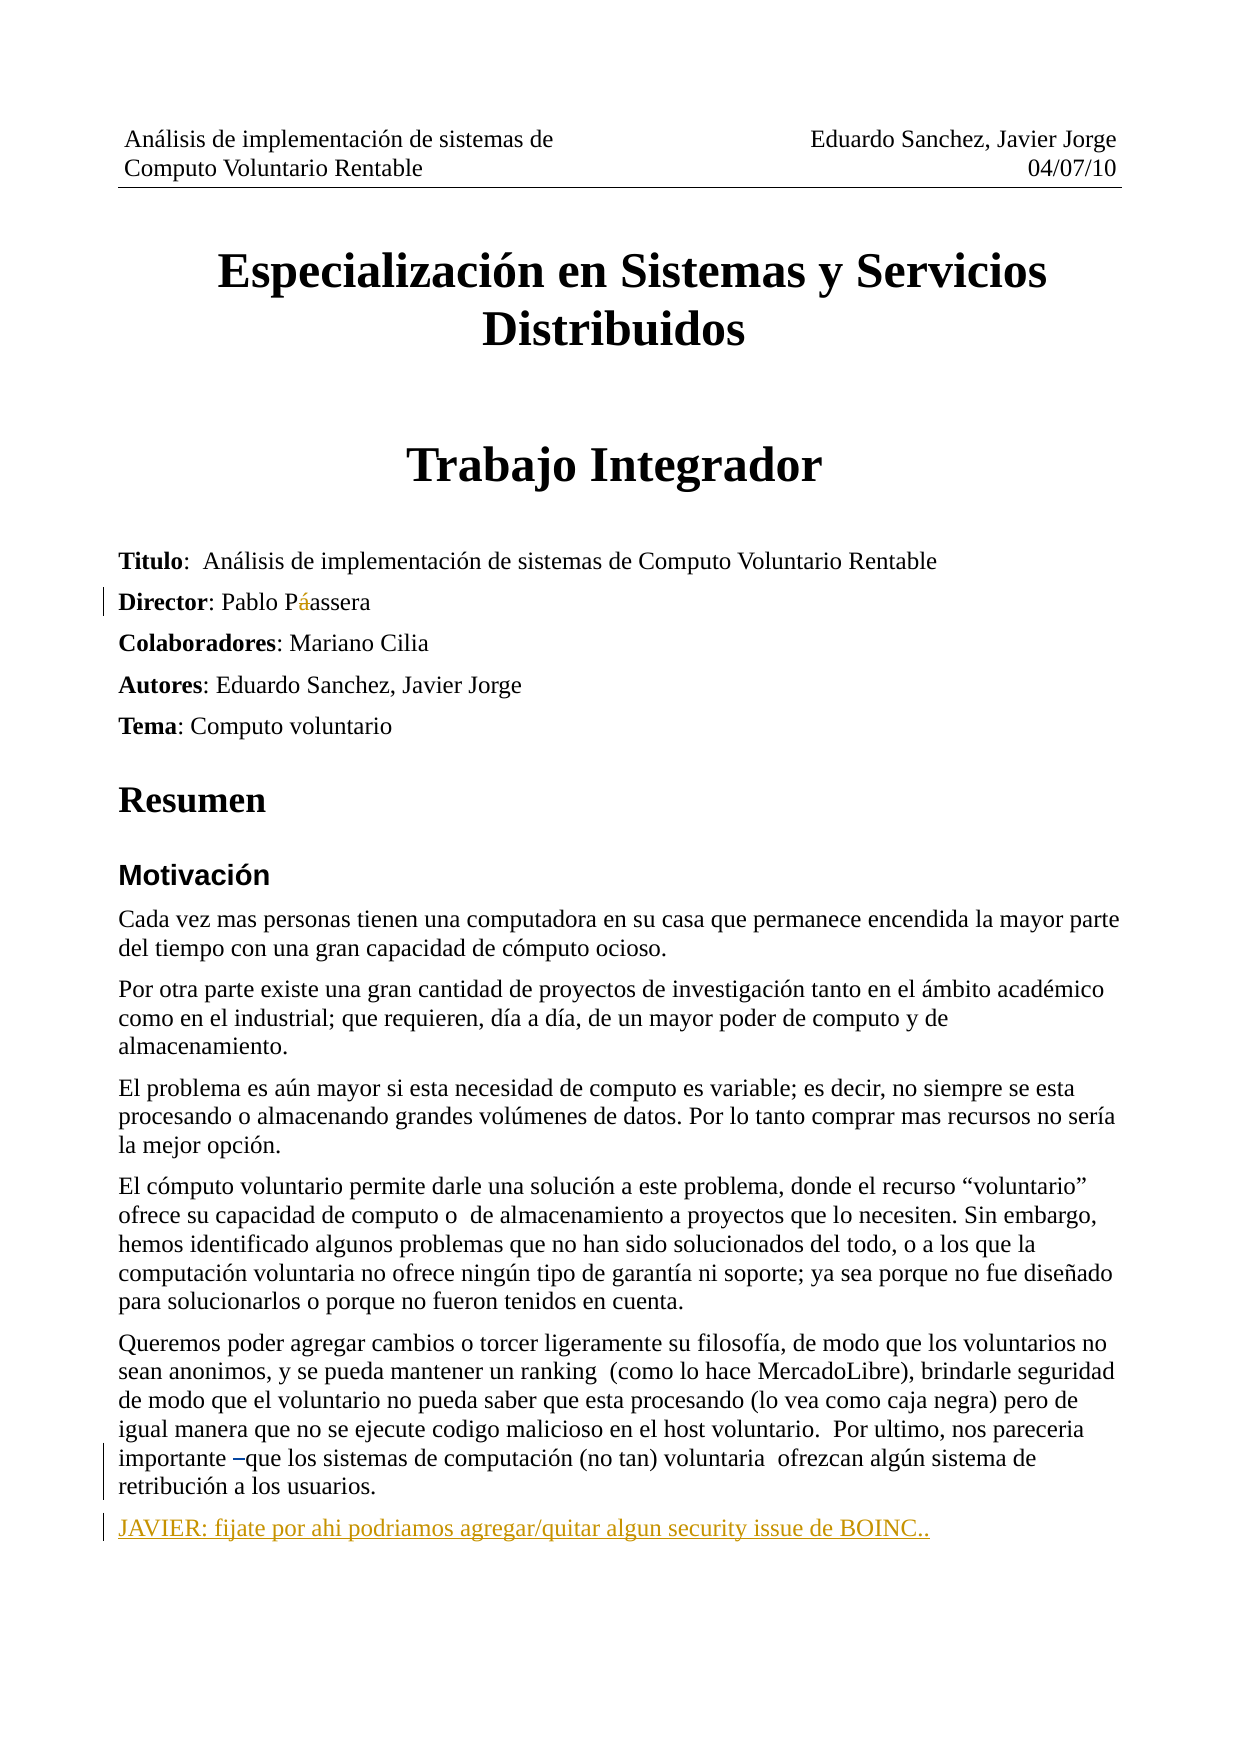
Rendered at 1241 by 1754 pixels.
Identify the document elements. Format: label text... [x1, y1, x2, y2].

text Tema: Computo voluntario [118, 711, 1122, 740]
text Titulo: Análisis de implementación de sistemas de Computo Voluntario Rentable [118, 546, 1122, 575]
subtitle Motivación [118, 858, 1122, 891]
text Queremos poder agregar cambios o torcer ligeramente su filosofía, de modo que los voluntarios no sean anonimos, y se pueda mantener un ranking (como lo hace MercadoLibre), brindarle seguridad de modo que el voluntario no pueda saber que esta procesando (lo vea como caja negra) pero de igual manera que no se ejecute codigo malicioso en el host voluntario. Por ultimo, nos pareceria importante que los sistemas de computación (no tan) voluntaria ofrezcan algún sistema de retribución a los usuarios. [118, 1328, 1122, 1500]
text Por otra parte existe una gran cantidad de proyectos de investigación tanto en el ámbito académico como en el industrial; que requieren, día a día, de un mayor poder de computo y de almacenamiento. [118, 974, 1122, 1060]
subtitle Resumen [118, 777, 1122, 820]
text Colaboradores: Mariano Cilia [118, 628, 1122, 657]
text El problema es aún mayor si esta necesidad de computo es variable; es decir, no siempre se esta procesando o almacenando grandes volúmenes de datos. Por lo tanto comprar mas recursos no sería la mejor opción. [118, 1073, 1122, 1159]
text El cómputo voluntario permite darle una solución a este problema, donde el recurso “voluntario” ofrece su capacidad de computo o de almacenamiento a proyectos que lo necesiten. Sin embargo, hemos identificado algunos problemas que no han sido solucionados del todo, o a los que la computación voluntaria no ofrece ningún tipo de garantía ni soporte; ya sea porque no fue diseñado para solucionarlos o porque no fueron tenidos en cuenta. [118, 1171, 1122, 1315]
subtitle Especialización en Sistemas y Servicios Distribuidos [118, 241, 1122, 356]
text Autores: Eduardo Sanchez, Javier Jorge [118, 670, 1122, 698]
text Director: Pablo Passera [118, 587, 1122, 616]
subtitle Trabajo Integrador [118, 435, 1122, 492]
text Cada vez mas personas tienen una computadora en su casa que permanece encendida la mayor parte del tiempo con una gran capacidad de cómputo ocioso. [118, 904, 1122, 961]
text JAVIER: fijate por ahi podriamos agregar/quitar algun security issue de BOINC.. [118, 1513, 1122, 1541]
